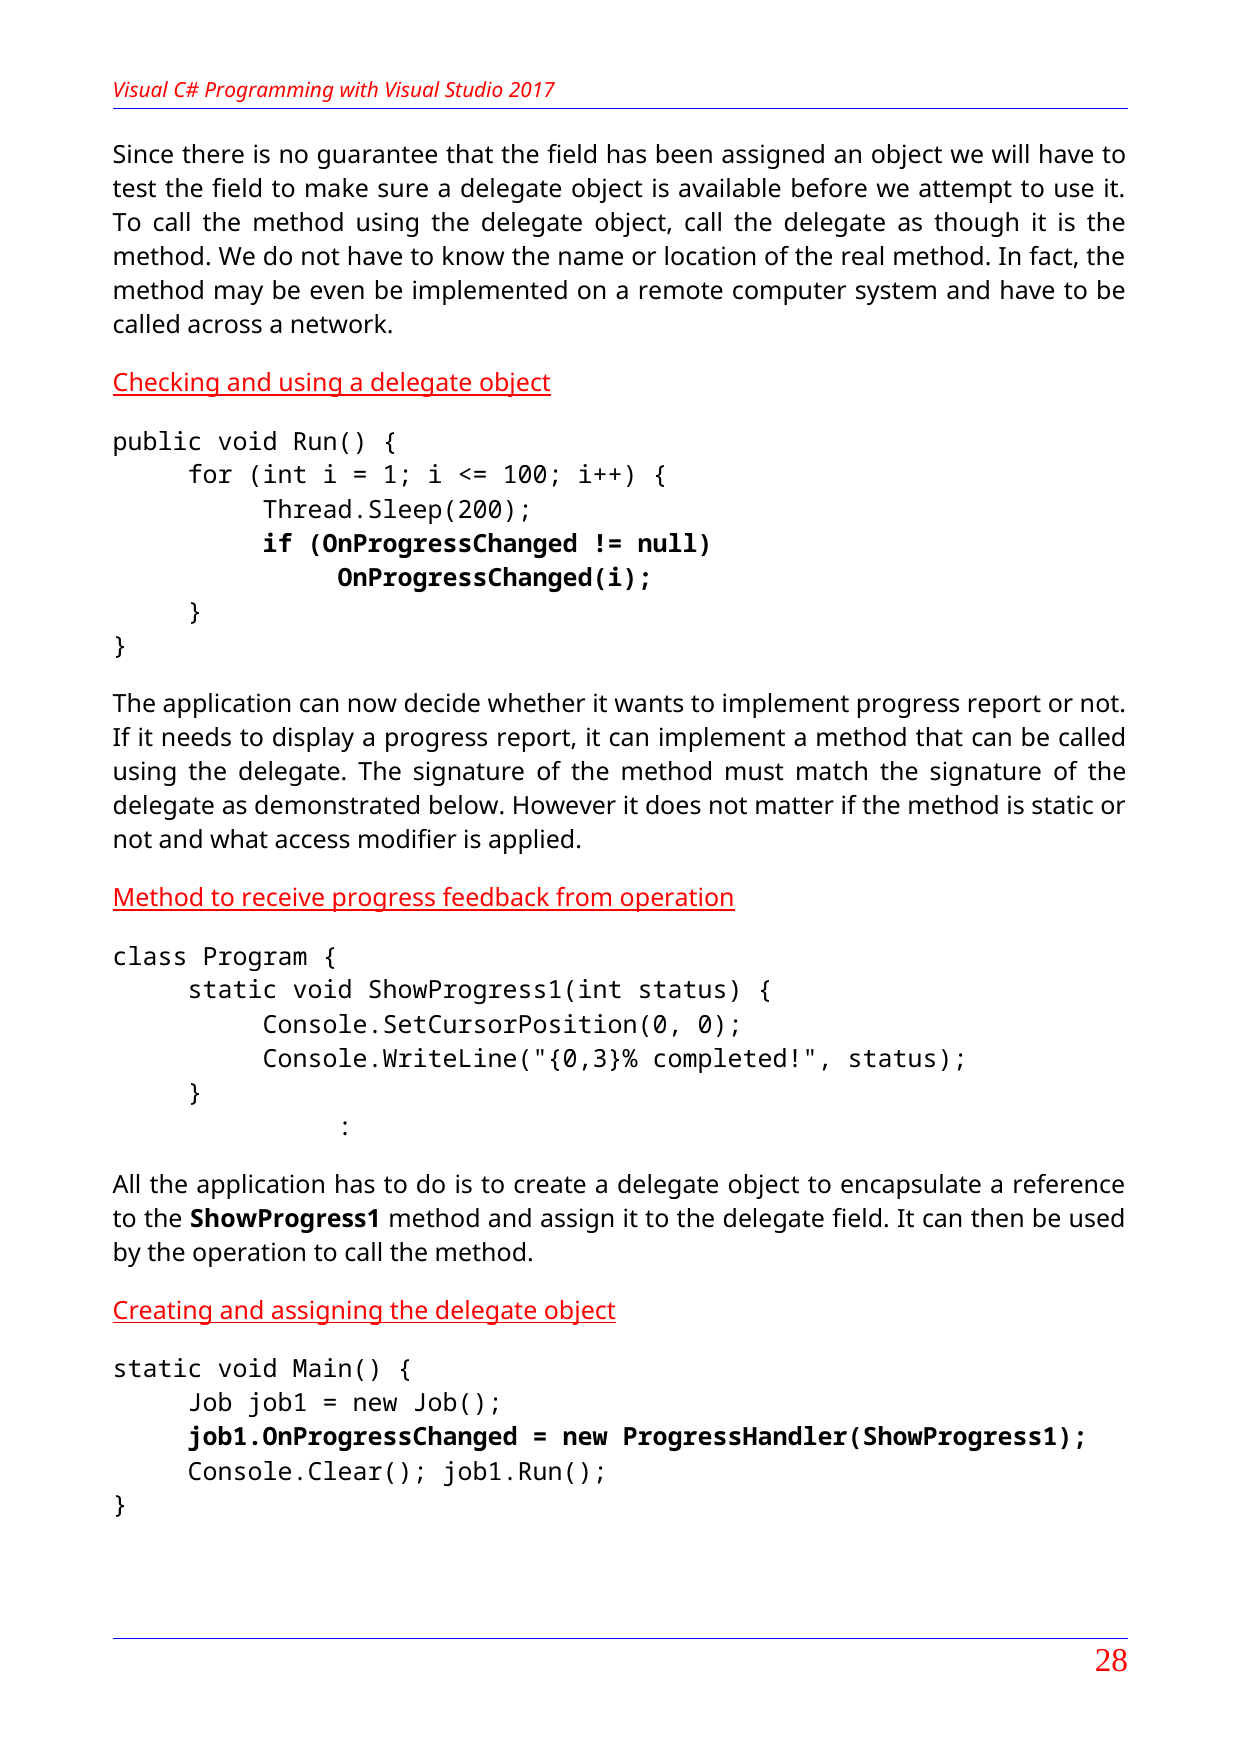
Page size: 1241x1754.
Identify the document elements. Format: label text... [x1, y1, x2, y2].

text Thread.Sleep(200); [112, 491, 1128, 525]
text Console.WriteLine("{0,3}% completed!", status); [112, 1040, 1128, 1074]
text Method to receive progress feedback from operation [112, 880, 1128, 914]
text Creating and assigning the delegate object [112, 1293, 1128, 1327]
text Console.SetCursorPosition(0, 0); [112, 1006, 1128, 1040]
text } [112, 593, 1128, 627]
text The application can now decide whether it wants to implement progress report or not. If it needs to display a progress report, it can implement a method that can be called using the delegate. The signature of the method must match the signature of the delegate as demonstrated below. However it does not matter if the method is static or not and what access modifier is applied. [112, 686, 1128, 856]
text class Program { [112, 938, 1128, 972]
text } [112, 627, 1128, 662]
text All the application has to do is to create a delegate object to encapsulate a reference to the ShowProgress1 method and assign it to the delegate field. It can then be used by the operation to call the method. [112, 1167, 1128, 1269]
text static void ShowProgress1(int status) { [112, 972, 1128, 1006]
text public void Run() { [112, 423, 1128, 457]
text Job job1 = new Job(); [112, 1385, 1128, 1419]
text job1.OnProgressChanged = new ProgressHandler(ShowProgress1); [112, 1419, 1128, 1453]
text Console.Clear(); job1.Run(); [112, 1453, 1128, 1487]
text if (OnProgressChanged != null) [112, 525, 1128, 559]
text OnProgressChanged(i); [112, 559, 1128, 593]
text } [112, 1487, 1128, 1521]
text Since there is no guarantee that the field has been assigned an object we will have to test the field to make sure a delegate object is available before we attempt to use it. To call the method using the delegate object, call the delegate as though it is the method. We do not have to know the name or location of the real method. In fact, the method may be even be implemented on a remote computer system and have to be called across a network. [112, 137, 1128, 341]
text : [112, 1108, 1128, 1142]
text } [112, 1074, 1128, 1108]
text static void Main() { [112, 1351, 1128, 1385]
text for (int i = 1; i <= 100; i++) { [112, 457, 1128, 491]
text Checking and using a delegate object [112, 365, 1128, 399]
